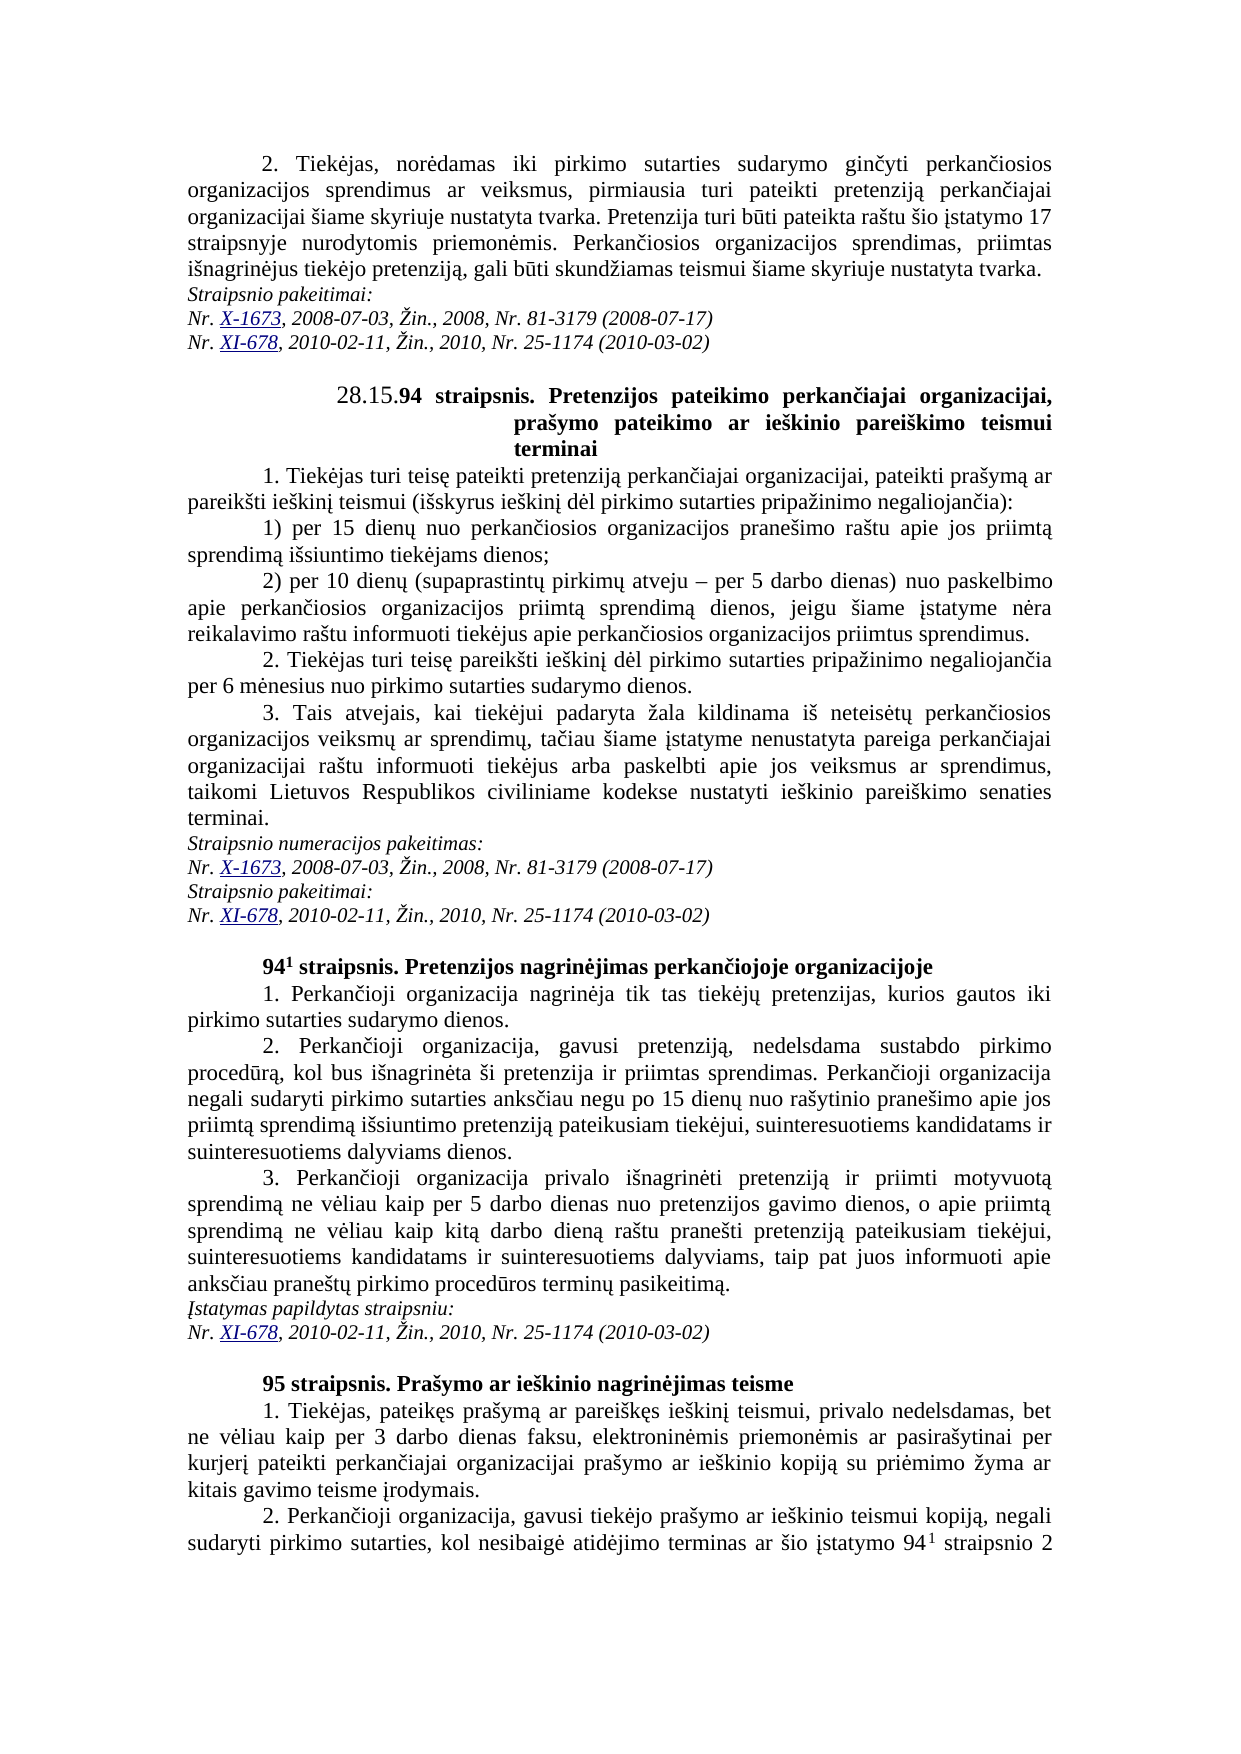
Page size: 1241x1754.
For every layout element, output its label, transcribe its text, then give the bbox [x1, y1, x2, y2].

list 941 straipsnis. Pretenzijos nagrinėjimas perkančiojoje organizacijoje [187, 953, 1053, 980]
list 2) per 10 dienų (supaprastintų pirkimų atveju – per 5 darbo dienas) nuo paskelbimo apie perkančiosios organizacijos priimtą sprendimą dienos, jeigu šiame įstatyme nėra reikalavimo raštu informuoti tiekėjus apie perkančiosios organizacijos priimtus sprendimus. [187, 567, 1053, 646]
text Nr. X-1673, 2008-07-03, Žin., 2008, Nr. 81-3179 (2008-07-17) [187, 306, 1053, 330]
text Straipsnio pakeitimai: [187, 879, 1053, 903]
list 1. Tiekėjas turi teisę pateikti pretenziją perkančiajai organizacijai, pateikti prašymą ar pareikšti ieškinį teismui (išskyrus ieškinį dėl pirkimo sutarties pripažinimo negaliojančia): [187, 462, 1053, 514]
text 3. Perkančioji organizacija privalo išnagrinėti pretenziją ir priimti motyvuotą sprendimą ne vėliau kaip per 5 darbo dienas nuo pretenzijos gavimo dienos, o apie priimtą sprendimą ne vėliau kaip kitą darbo dieną raštu pranešti pretenziją pateikusiam tiekėjui, suinteresuotiems kandidatams ir suinteresuotiems dalyviams, taip pat juos informuoti apie anksčiau praneštų pirkimo procedūros terminų pasikeitimą. [187, 1164, 1053, 1296]
text Nr. XI-678, 2010-02-11, Žin., 2010, Nr. 25-1174 (2010-03-02) [187, 903, 1053, 927]
text Nr. XI-678, 2010-02-11, Žin., 2010, Nr. 25-1174 (2010-03-02) [187, 1320, 1053, 1344]
text Nr. X-1673, 2008-07-03, Žin., 2008, Nr. 81-3179 (2008-07-17) [187, 855, 1053, 879]
text Įstatymas papildytas straipsniu: [187, 1296, 1053, 1320]
list 2. Tiekėjas turi teisę pareikšti ieškinį dėl pirkimo sutarties pripažinimo negaliojančia per 6 mėnesius nuo pirkimo sutarties sudarymo dienos. [187, 646, 1053, 699]
text 1. Tiekėjas, pateikęs prašymą ar pareiškęs ieškinį teismui, privalo nedelsdamas, bet ne vėliau kaip per 3 darbo dienas faksu, elektroninėmis priemonėmis ar pasirašytinai per kurjerį pateikti perkančiajai organizacijai prašymo ar ieškinio kopiją su priėmimo žyma ar kitais gavimo teisme įrodymais. [187, 1397, 1053, 1502]
text 1. Perkančioji organizacija nagrinėja tik tas tiekėjų pretenzijas, kurios gautos iki pirkimo sutarties sudarymo dienos. [187, 980, 1053, 1032]
subtitle 94 straipsnis. Pretenzijos pateikimo perkančiajai organizacijai, prašymo pateikimo ar ieškinio pareiškimo teismui terminai [261, 380, 1053, 462]
list 1) per 15 dienų nuo perkančiosios organizacijos pranešimo raštu apie jos priimtą sprendimą išsiuntimo tiekėjams dienos; [187, 514, 1053, 567]
text Straipsnio numeracijos pakeitimas: [187, 831, 1053, 855]
text 2. Perkančioji organizacija, gavusi pretenziją, nedelsdama sustabdo pirkimo procedūrą, kol bus išnagrinėta ši pretenzija ir priimtas sprendimas. Perkančioji organizacija negali sudaryti pirkimo sutarties anksčiau negu po 15 dienų nuo rašytinio pranešimo apie jos priimtą sprendimą išsiuntimo pretenziją pateikusiam tiekėjui, suinteresuotiems kandidatams ir suinteresuotiems dalyviams dienos. [187, 1032, 1053, 1164]
text 95 straipsnis. Prašymo ar ieškinio nagrinėjimas teisme [187, 1370, 1053, 1397]
text Straipsnio pakeitimai: [187, 282, 1053, 306]
text 2. Perkančioji organizacija, gavusi tiekėjo prašymo ar ieškinio teismui kopiją, negali sudaryti pirkimo sutarties, kol nesibaigė atidėjimo terminas ar šio įstatymo 941 straipsnio 2 [187, 1502, 1053, 1555]
text 2. Tiekėjas, norėdamas iki pirkimo sutarties sudarymo ginčyti perkančiosios organizacijos sprendimus ar veiksmus, pirmiausia turi pateikti pretenziją perkančiajai organizacijai šiame skyriuje nustatyta tvarka. Pretenzija turi būti pateikta raštu šio įstatymo 17 straipsnyje nurodytomis priemonėmis. Perkančiosios organizacijos sprendimas, priimtas išnagrinėjus tiekėjo pretenziją, gali būti skundžiamas teismui šiame skyriuje nustatyta tvarka. [187, 150, 1053, 282]
text Nr. XI-678, 2010-02-11, Žin., 2010, Nr. 25-1174 (2010-03-02) [187, 330, 1053, 354]
text 3. Tais atvejais, kai tiekėjui padaryta žala kildinama iš neteisėtų perkančiosios organizacijos veiksmų ar sprendimų, tačiau šiame įstatyme nenustatyta pareiga perkančiajai organizacijai raštu informuoti tiekėjus arba paskelbti apie jos veiksmus ar sprendimus, taikomi Lietuvos Respublikos civiliniame kodekse nustatyti ieškinio pareiškimo senaties terminai. [187, 699, 1053, 831]
